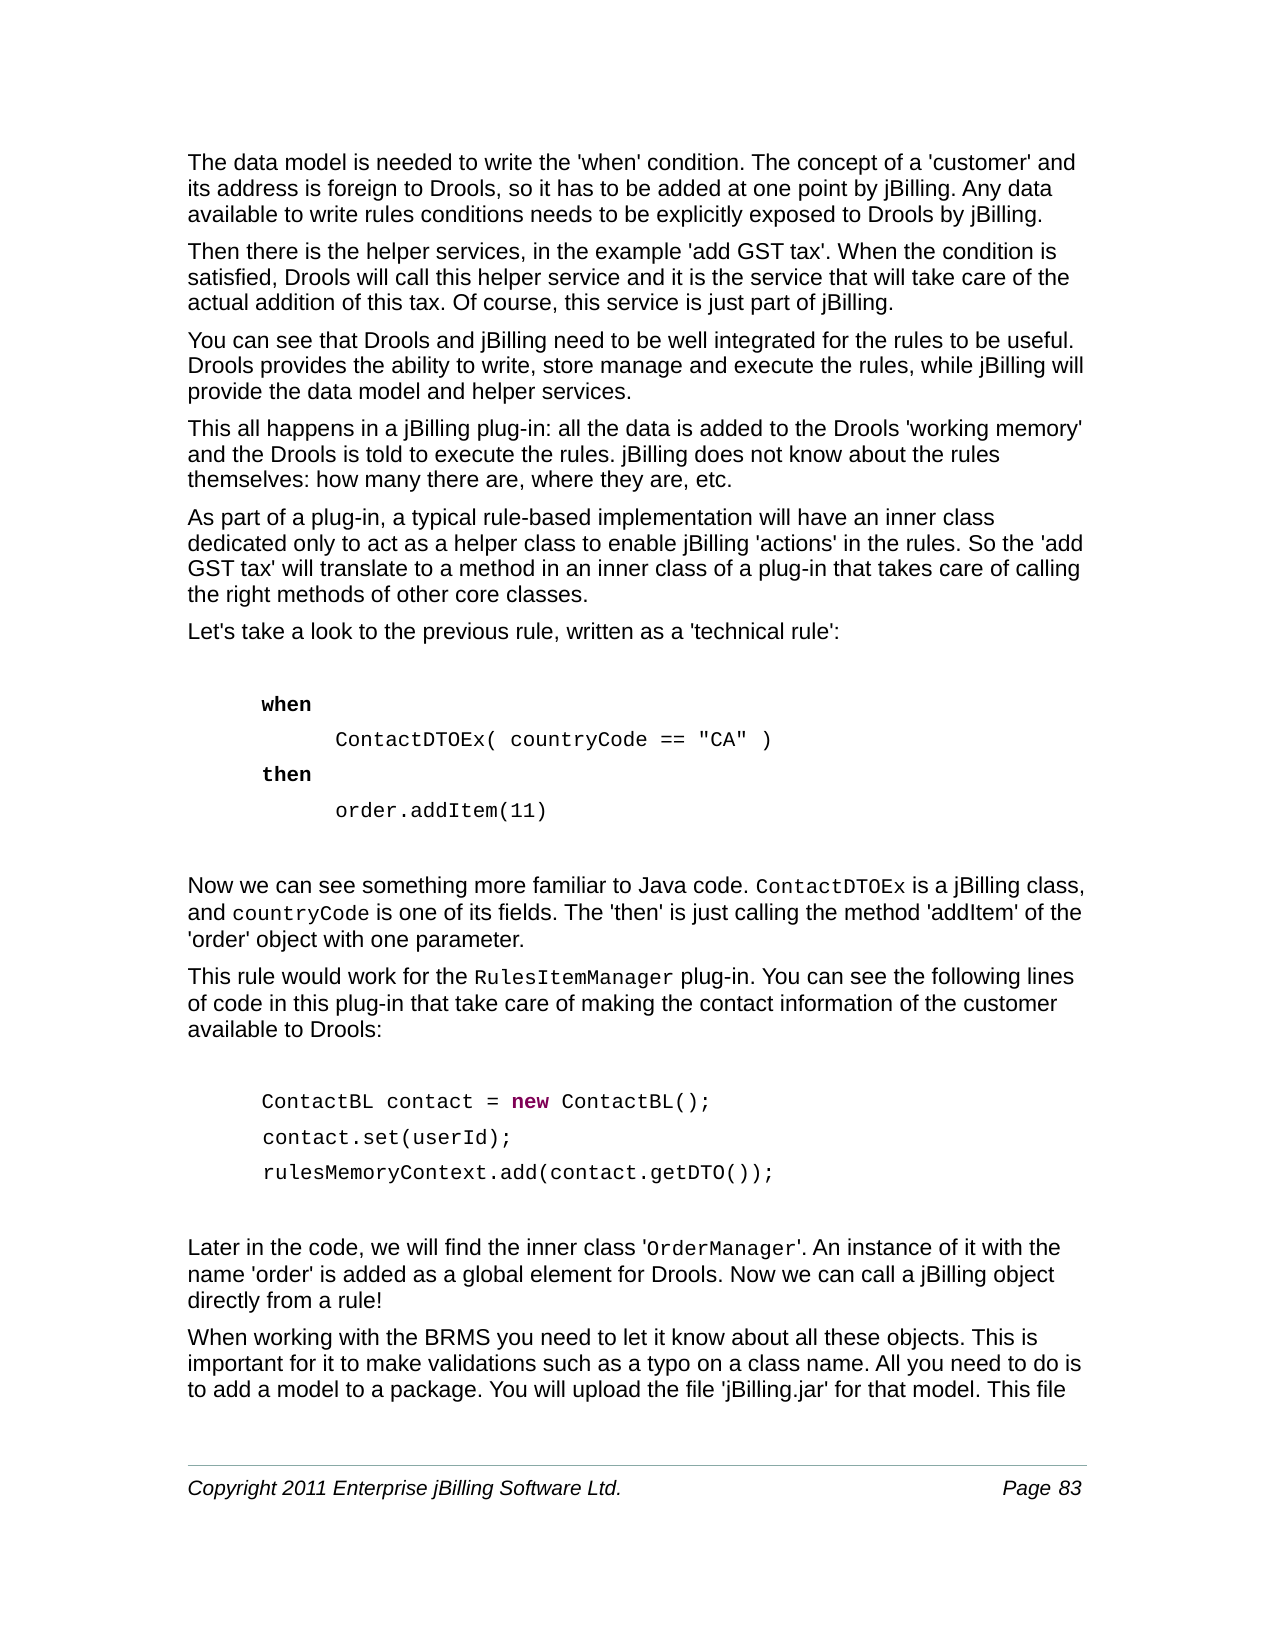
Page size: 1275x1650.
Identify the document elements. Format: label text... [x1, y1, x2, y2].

text rulesMemoryContext.add(contact.getDTO()); [187, 1162, 1087, 1186]
text then [187, 764, 1087, 788]
text ContactBL contact = new ContactBL(); [187, 1091, 1087, 1115]
text Let's take a look to the previous rule, written as a 'technical rule': [187, 619, 1087, 644]
text Then there is the helper services, in the example 'add GST tax'. When the condition is satisfied, Drools will call this helper service and it is the service that will take care of the actual addition of this tax. Of course, this service is just part of jBilling. [187, 239, 1087, 316]
text When working with the BRMS you need to let it know about all these objects. This is important for it to make validations such as a typo on a class name. All you need to do is to add a model to a package. You will upload the file 'jBilling.jar' for that model. This file [187, 1325, 1087, 1402]
text Now we can see something more familiar to Java code. ContactDTOEx is a jBilling class, and countryCode is one of its fields. The 'then' is just calling the method 'addItem' of the 'order' object with one parameter. [187, 873, 1087, 952]
text Later in the code, we will find the inner class 'OrderManager'. An instance of it with the name 'order' is added as a global element for Drools. Now we can call a jBilling object directly from a rule! [187, 1235, 1087, 1313]
text order.addItem(11) [187, 800, 1087, 823]
text contact.set(userId); [187, 1127, 1087, 1151]
text The data model is needed to write the 'when' condition. The concept of a 'customer' and its address is foreign to Drools, so it has to be added at one point by jBilling. Any data available to write rules conditions needs to be explicitly exposed to Drools by jBilling. [187, 150, 1087, 227]
text As part of a plug-in, a typical rule-based implementation will have an inner class dedicated only to act as a helper class to enable jBilling 'actions' in the rules. So the 'add GST tax' will translate to a method in an inner class of a plug-in that takes care of calling the right methods of other core classes. [187, 504, 1087, 607]
text This all happens in a jBilling plug-in: all the data is added to the Drools 'working memory' and the Drools is told to execute the rules. jBilling does not know about the rules themselves: how many there are, where they are, etc. [187, 416, 1087, 493]
text This rule would work for the RulesItemManager plug-in. You can see the following lines of code in this plug-in that take care of making the contact information of the customer available to Drools: [187, 964, 1087, 1042]
text ContactDTOEx( countryCode == "CA" ) [187, 729, 1087, 753]
text You can see that Drools and jBilling need to be well integrated for the rules to be useful. Drools provides the ability to write, store manage and execute the rules, while jBilling will provide the data model and helper services. [187, 327, 1087, 404]
text when [187, 694, 1087, 717]
